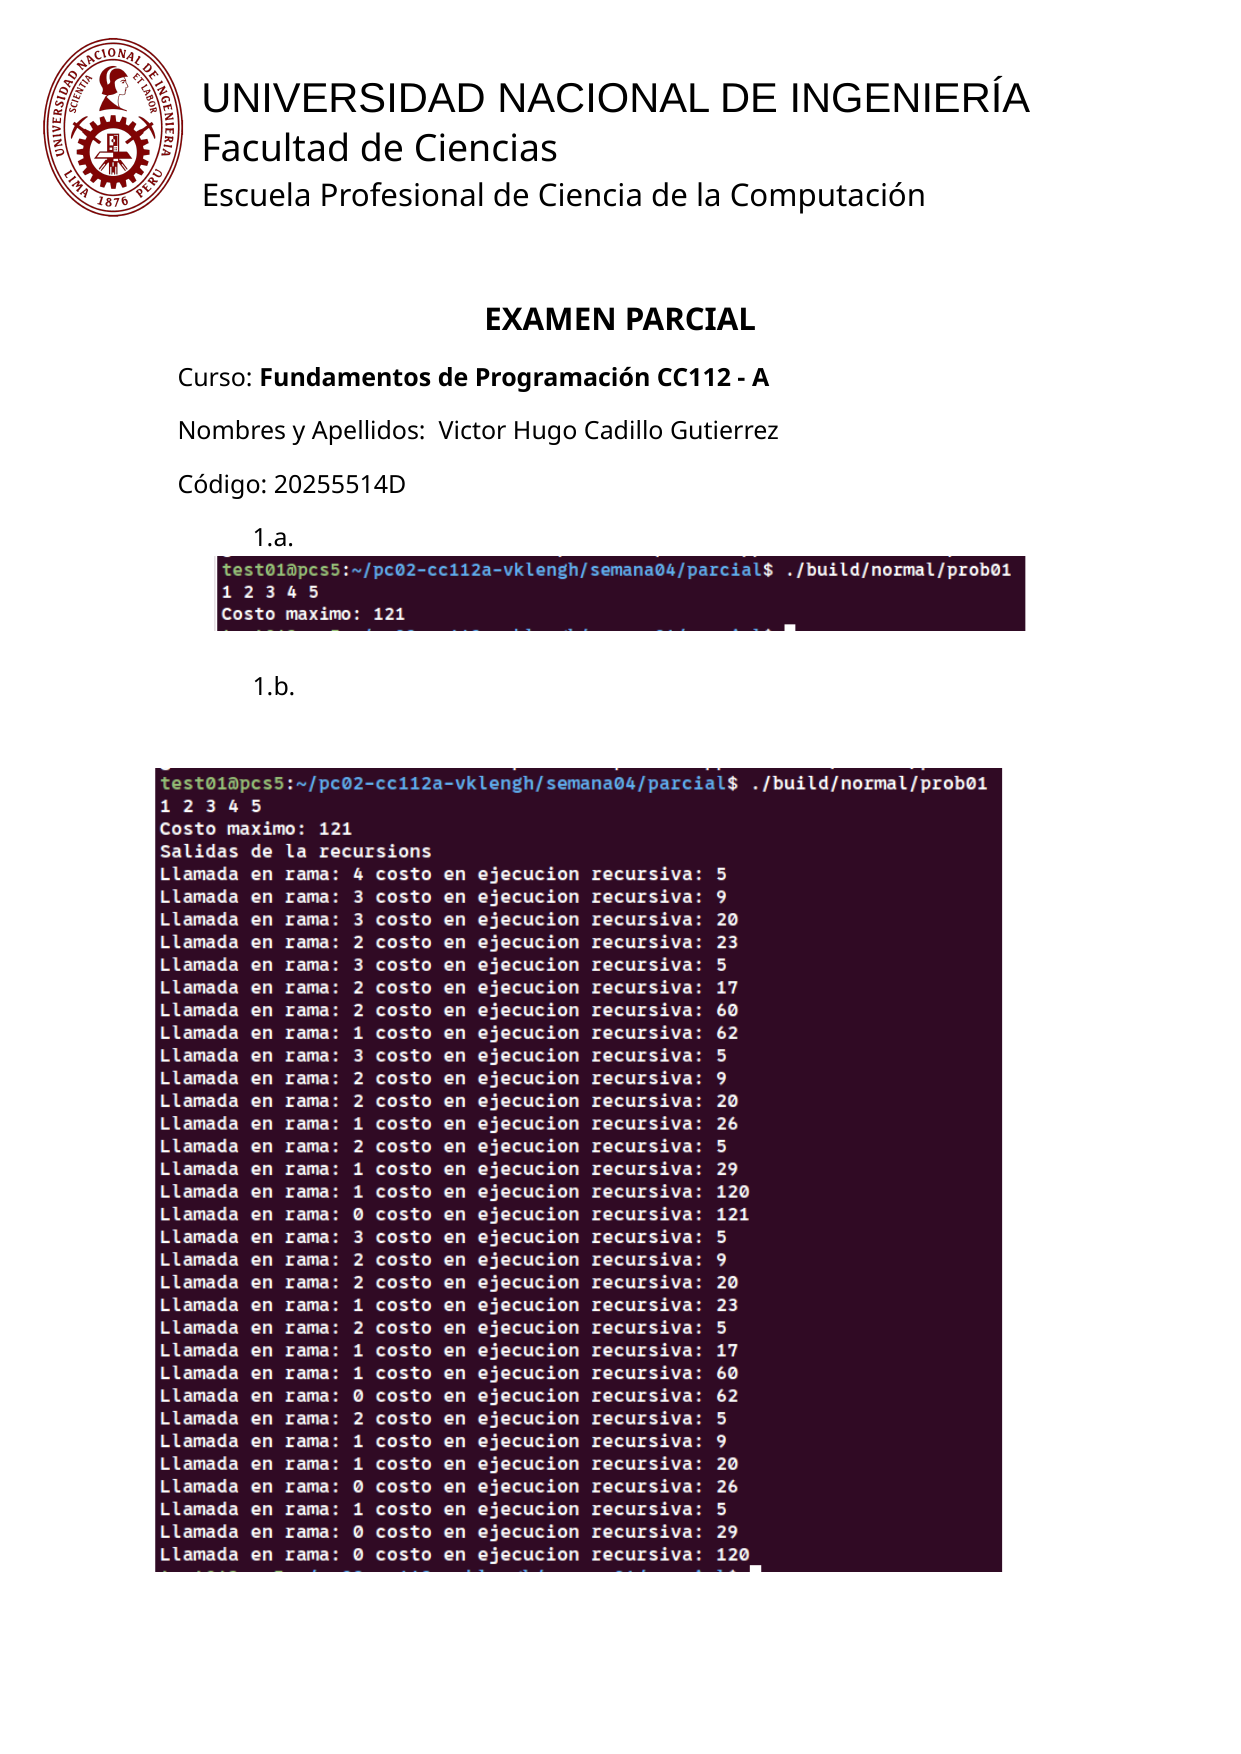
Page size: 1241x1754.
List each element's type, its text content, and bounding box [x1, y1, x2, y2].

text EXAMEN PARCIAL [177, 297, 1063, 339]
text Código: 20255514D [177, 466, 1063, 501]
picture [153, 768, 1003, 1572]
picture [214, 556, 1026, 631]
text Nombres y Apellidos: Victor Hugo Cadillo Gutierrez [177, 413, 1063, 447]
text Curso: Fundamentos de Programación CC112 - A [177, 359, 1063, 394]
list 1.b. [215, 669, 1063, 703]
picture [37, 32, 187, 221]
list 1.a. [252, 520, 1063, 554]
